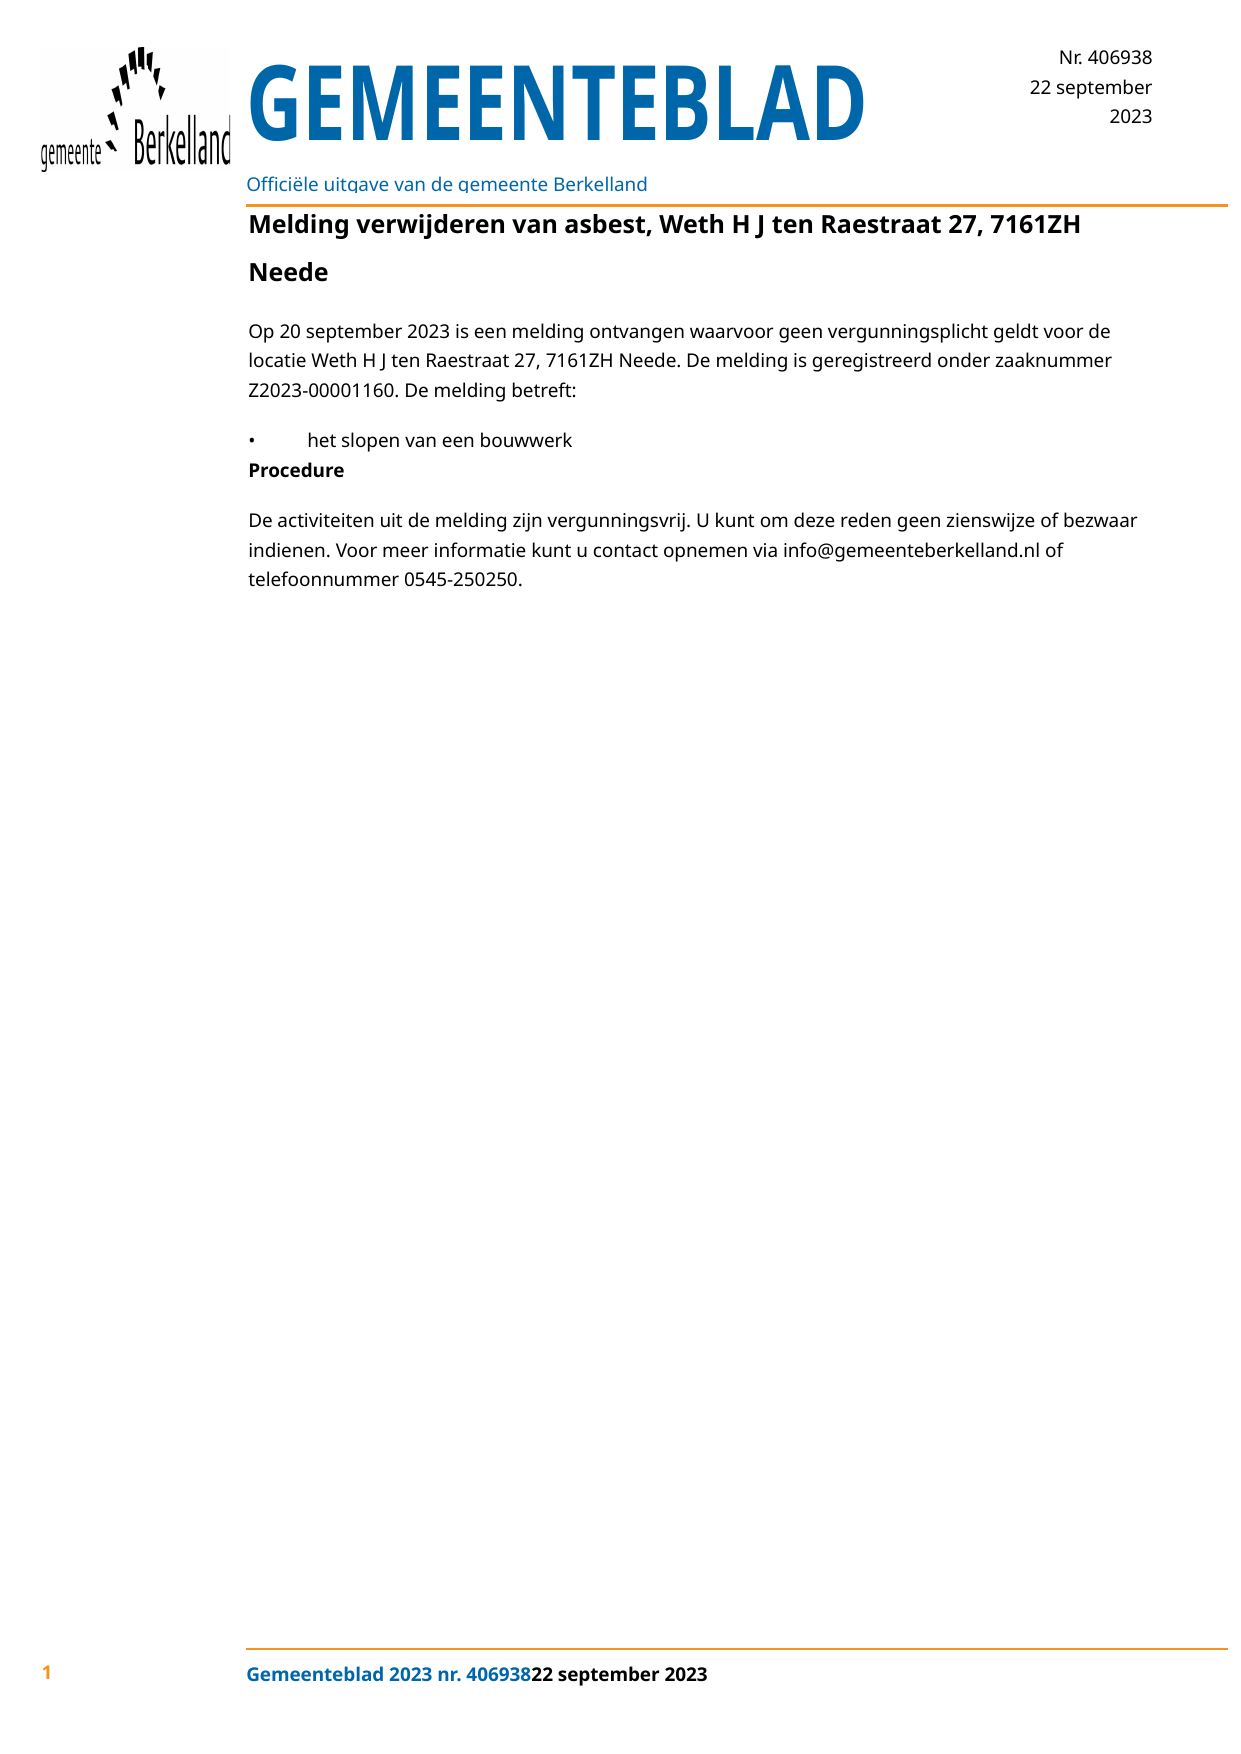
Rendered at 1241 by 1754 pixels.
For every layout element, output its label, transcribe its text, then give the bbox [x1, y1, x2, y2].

list het slopen van een bouwwerk [248, 427, 1152, 453]
picture [41, 47, 231, 172]
text Melding verwijderen van asbest, Weth H J ten Raestraat 27, 7161ZH Neede [248, 207, 1152, 288]
text Op 20 september 2023 is een melding ontvangen waarvoor geen vergunningsplicht geldt voor de locatie Weth H J ten Raestraat 27, 7161ZH Neede. De melding is geregistreerd onder zaaknummer Z2023-00001160. De melding betreft: [248, 318, 1152, 403]
text Procedure [248, 457, 1152, 483]
text De activiteiten uit de melding zijn vergunningsvrij. U kunt om deze reden geen zienswijze of bezwaar indienen. Voor meer informatie kunt u contact opnemen via info@gemeenteberkelland.nl of telefoonnummer 0545-250250. [248, 507, 1152, 592]
